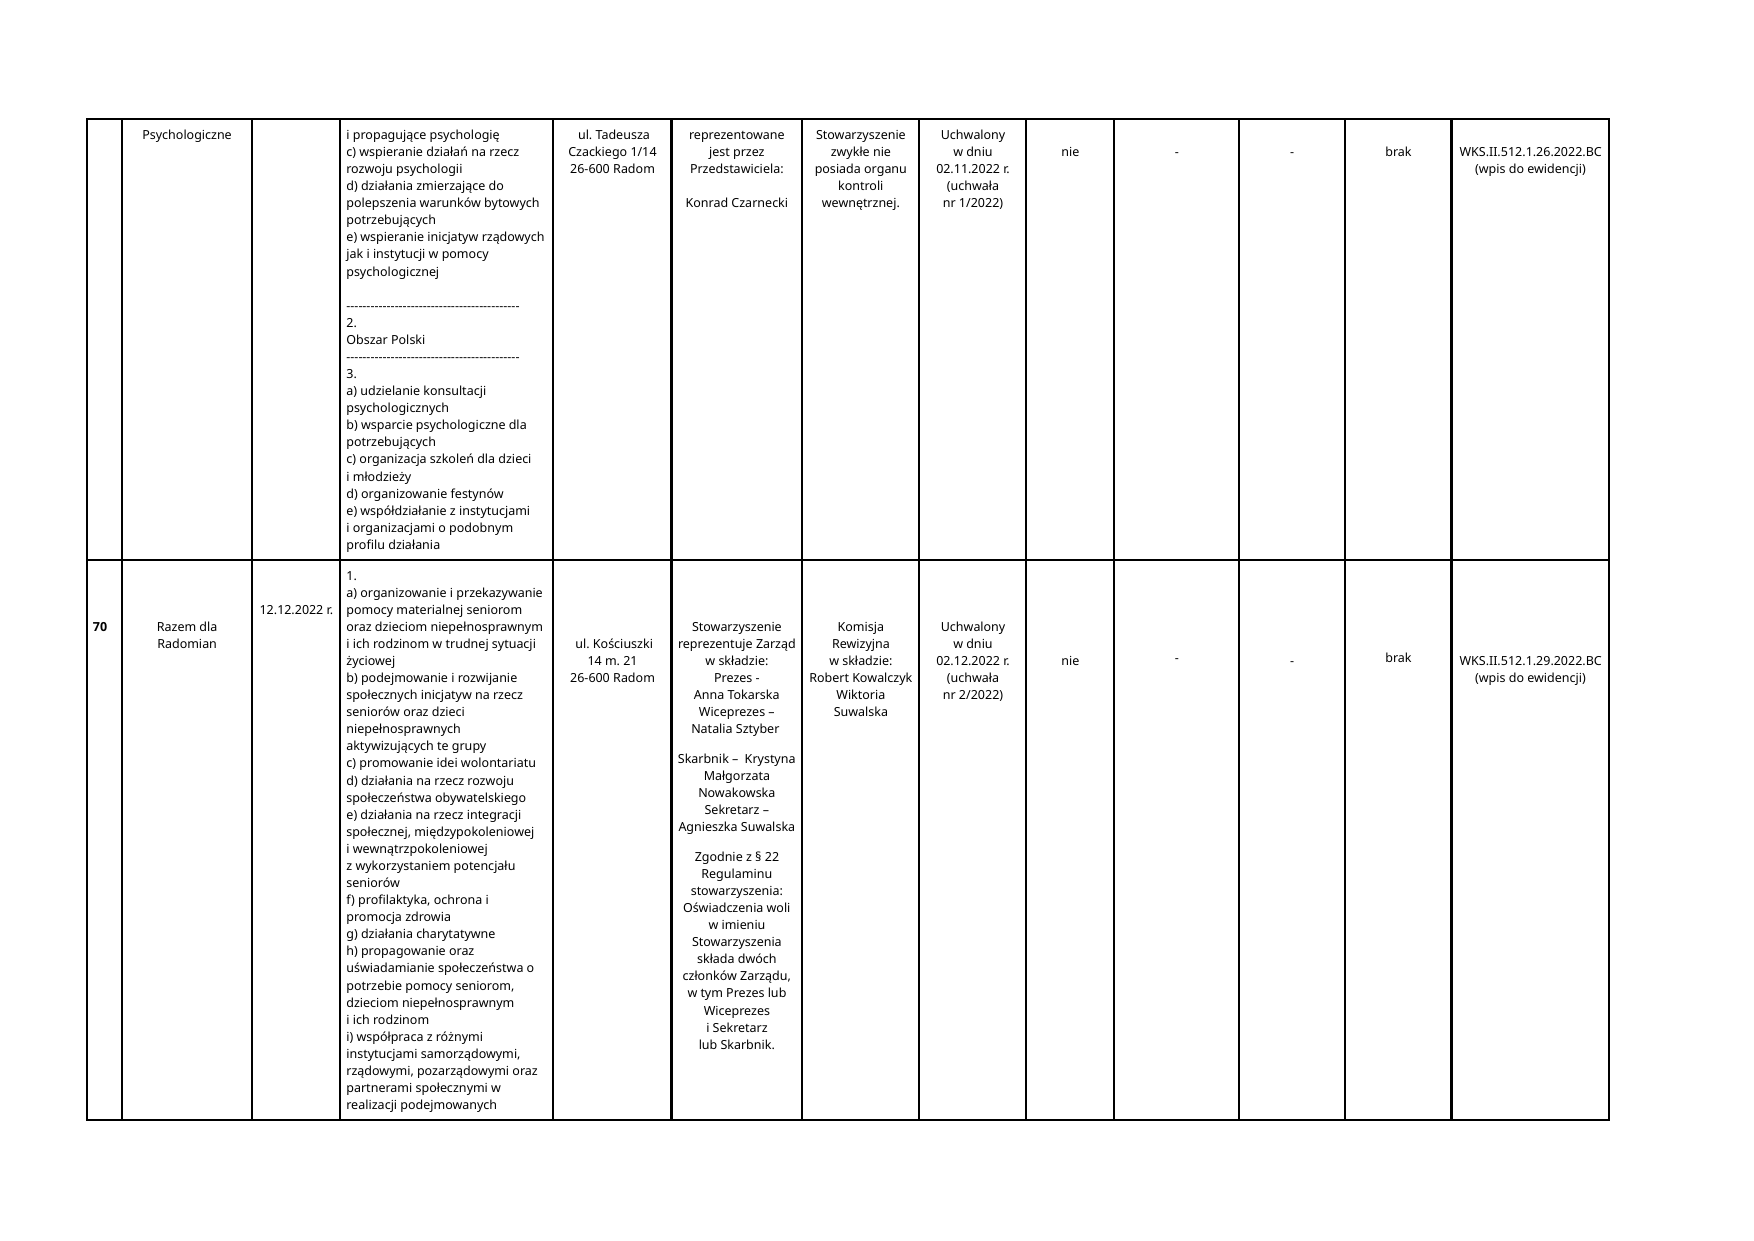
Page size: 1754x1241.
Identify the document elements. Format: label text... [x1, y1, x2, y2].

table_cell 70 [88, 561, 121, 1119]
table_cell WKS.II.512.1.26.2022.BC (wpis do ewidencji) [1453, 120, 1608, 559]
table_cell reprezentowane jest przez Przedstawiciela: Konrad Czarnecki [673, 120, 801, 559]
table_cell Uchwalony w dniu 02.11.2022 r. (uchwała nr 1/2022) [920, 120, 1025, 559]
table_cell WKS.II.512.1.29.2022.BC (wpis do ewidencji) [1453, 561, 1608, 1119]
table_cell Stowarzyszenie reprezentuje Zarząd w składzie: Prezes - Anna Tokarska Wiceprezes – Natalia Sztyber Skarbnik – Krystyna Małgorzata Nowakowska Sekretarz – Agnieszka Suwalska Zgodnie z § 22 Regulaminu stowarzyszenia: Oświadczenia woli w imieniu Stowarzyszenia składa dwóch członków Zarządu, w tym Prezes lub Wiceprezes i Sekretarz lub Skarbnik. [673, 561, 801, 1119]
table_cell brak [1346, 120, 1450, 559]
table_cell Komisja Rewizyjna w składzie: Robert Kowalczyk Wiktoria Suwalska [803, 561, 918, 1119]
table_cell Uchwalony w dniu 02.12.2022 r. (uchwała nr 2/2022) [920, 561, 1025, 1119]
table_cell i propagujące psychologię c) wspieranie działań na rzecz rozwoju psychologii d) działania zmierzające do polepszenia warunków bytowych potrzebujących e) wspieranie inicjatyw rządowych jak i instytucji w pomocy psychologicznej ------------------------------------------- 2. Obszar Polski ------------------------------------------- 3. a) udzielanie konsultacji psychologicznych b) wsparcie psychologiczne dla potrzebujących c) organizacja szkoleń dla dzieci i młodzieży d) organizowanie festynów e) współdziałanie z instytucjami i organizacjami o podobnym profilu działania [341, 120, 552, 559]
table_cell - [1240, 120, 1344, 559]
table_cell ul. Tadeusza Czackiego 1/14 26-600 Radom [554, 120, 670, 559]
table_cell brak [1346, 561, 1450, 1119]
table_cell ul. Kościuszki 14 m. 21 26-600 Radom [554, 561, 670, 1119]
table_cell [253, 120, 339, 559]
table_cell [88, 120, 121, 559]
table_cell - [1240, 561, 1344, 1119]
table_cell Psychologiczne [123, 120, 251, 559]
table_cell nie [1027, 561, 1113, 1119]
table_cell - [1115, 120, 1238, 559]
table_cell 1. a) organizowanie i przekazywanie pomocy materialnej seniorom oraz dzieciom niepełnosprawnym i ich rodzinom w trudnej sytuacji życiowej b) podejmowanie i rozwijanie społecznych inicjatyw na rzecz seniorów oraz dzieci niepełnosprawnych aktywizujących te grupy c) promowanie idei wolontariatu d) działania na rzecz rozwoju społeczeństwa obywatelskiego e) działania na rzecz integracji społecznej, międzypokoleniowej i wewnątrzpokoleniowej z wykorzystaniem potencjału seniorów f) profilaktyka, ochrona i promocja zdrowia g) działania charytatywne h) propagowanie oraz uświadamianie społeczeństwa o potrzebie pomocy seniorom, dzieciom niepełnosprawnym i ich rodzinom i) współpraca z różnymi instytucjami samorządowymi, rządowymi, pozarządowymi oraz partnerami społecznymi w realizacji podejmowanych [341, 561, 552, 1119]
table_cell Stowarzyszenie zwykłe nie posiada organu kontroli wewnętrznej. [803, 120, 918, 559]
table_cell nie [1027, 120, 1113, 559]
table_cell Razem dla Radomian [123, 561, 251, 1119]
table_cell - [1115, 561, 1238, 1119]
table_cell 12.12.2022 r. [253, 561, 339, 1119]
